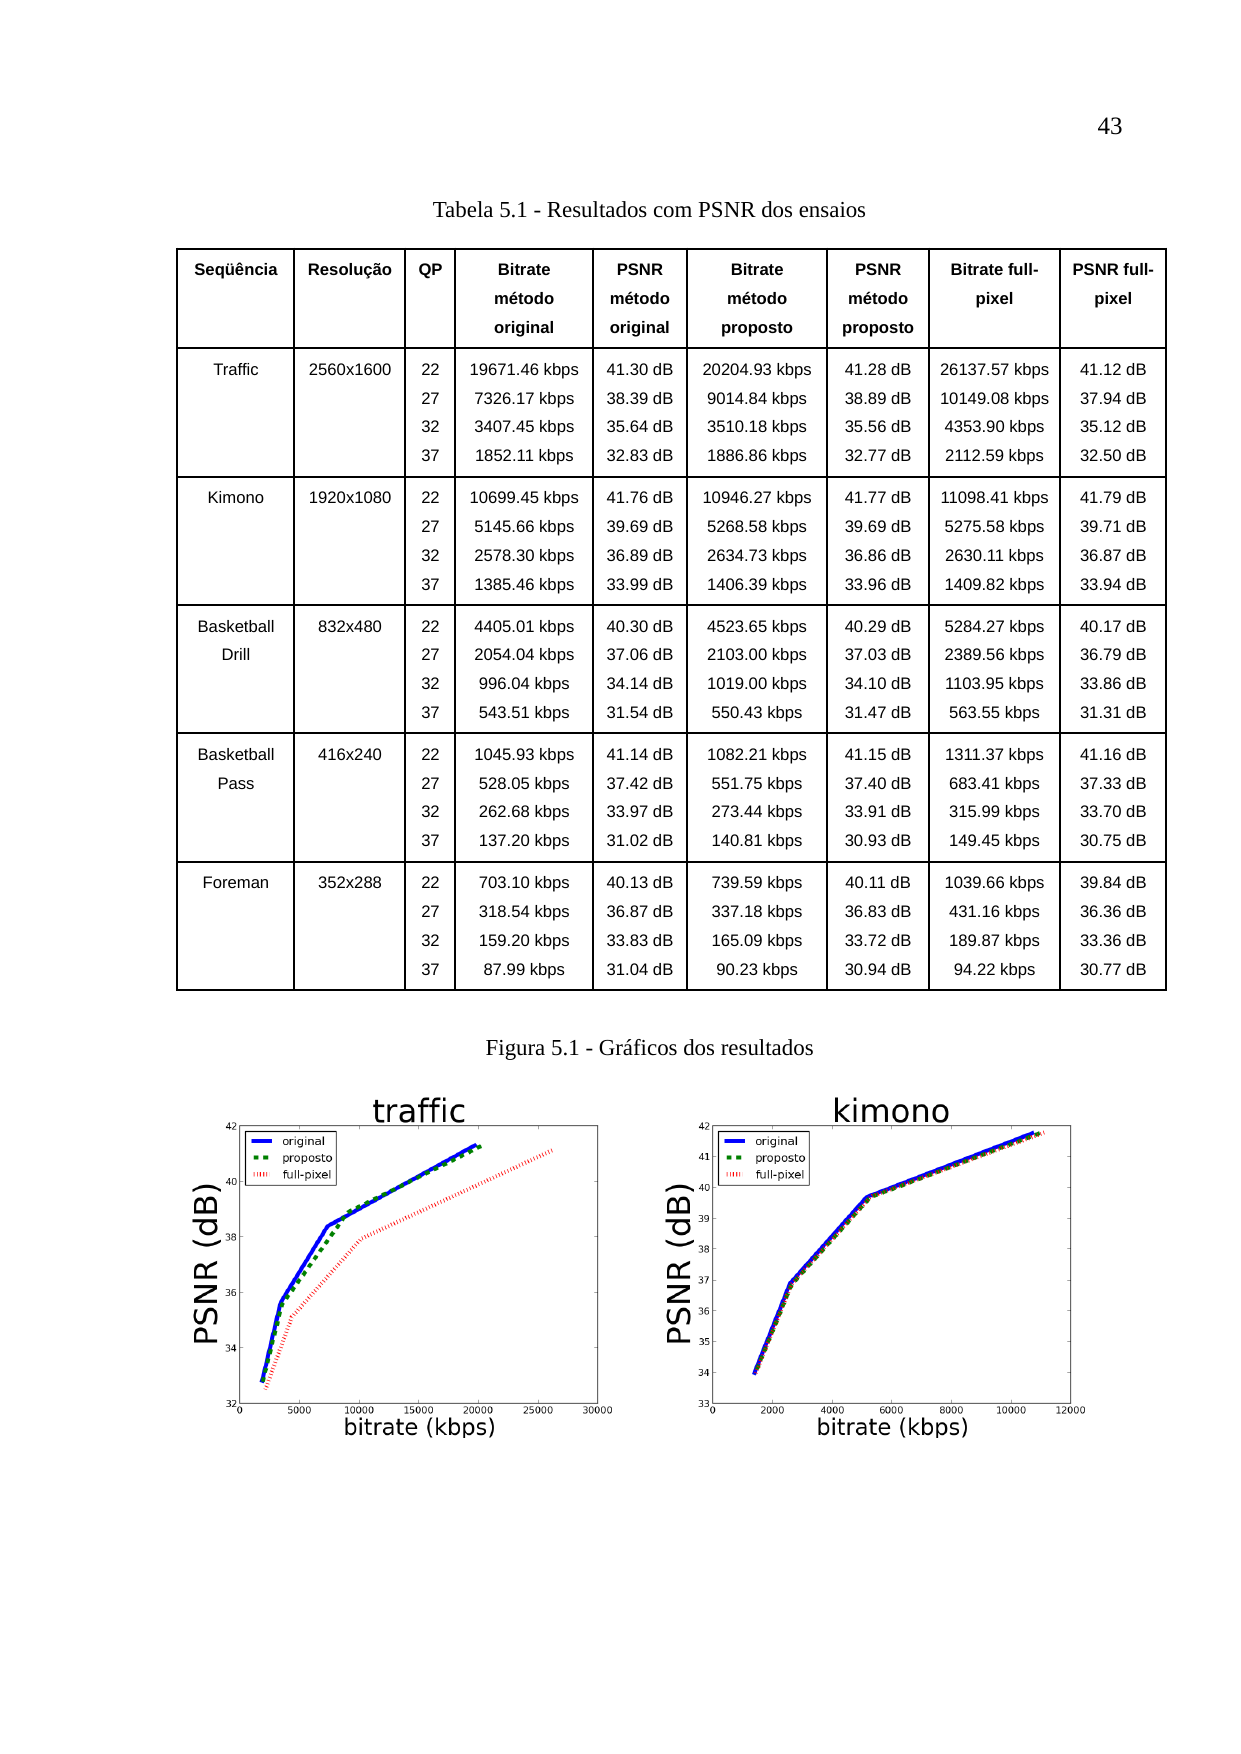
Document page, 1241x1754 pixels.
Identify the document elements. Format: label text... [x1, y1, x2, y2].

text Figura 5.1 - Gráficos dos resultados [177, 1034, 1122, 1060]
table_header Bitrate método original [456, 250, 592, 347]
table_cell 40.30 dB 37.06 dB 34.14 dB 31.54 dB [594, 606, 686, 732]
table_cell 40.17 dB 36.79 dB 33.86 dB 31.31 dB [1061, 606, 1165, 732]
table_header QP [406, 250, 454, 347]
table_cell 40.29 dB 37.03 dB 34.10 dB 31.47 dB [828, 606, 928, 732]
table_cell Basketball Pass [178, 734, 293, 861]
table_header PSNR método original [594, 250, 686, 347]
picture [182, 1091, 644, 1438]
table_cell 20204.93 kbps 9014.84 kbps 3510.18 kbps 1886.86 kbps [688, 349, 826, 476]
table_header PSNR full-pixel [1061, 250, 1165, 347]
table_cell 832x480 [295, 606, 404, 732]
table_cell 22 27 32 37 [406, 734, 454, 861]
table_cell 4405.01 kbps 2054.04 kbps 996.04 kbps 543.51 kbps [456, 606, 592, 732]
table_cell 40.11 dB 36.83 dB 33.72 dB 30.94 dB [828, 863, 928, 989]
table_cell 41.79 dB 39.71 dB 36.87 dB 33.94 dB [1061, 478, 1165, 604]
table_cell 41.28 dB 38.89 dB 35.56 dB 32.77 dB [828, 349, 928, 476]
table_cell 2560x1600 [295, 349, 404, 476]
table_cell Kimono [178, 478, 293, 604]
table_cell 41.12 dB 37.94 dB 35.12 dB 32.50 dB [1061, 349, 1165, 476]
table_header PSNR método proposto [828, 250, 928, 347]
table_header [650, 1438, 1122, 1499]
table_header Seqüência [178, 250, 293, 347]
table_cell 416x240 [295, 734, 404, 861]
table_cell 4523.65 kbps 2103.00 kbps 1019.00 kbps 550.43 kbps [688, 606, 826, 732]
table_cell 703.10 kbps 318.54 kbps 159.20 kbps 87.99 kbps [456, 863, 592, 989]
table_header [650, 1086, 1122, 1437]
text Tabela 5.1 - Resultados com PSNR dos ensaios [177, 196, 1122, 222]
table_cell 1920x1080 [295, 478, 404, 604]
table_cell 22 27 32 37 [406, 863, 454, 989]
table_header [177, 1438, 649, 1499]
table_header Bitrate método proposto [688, 250, 826, 347]
table_header Bitrate full-pixel [930, 250, 1059, 347]
table_cell 1039.66 kbps 431.16 kbps 189.87 kbps 94.22 kbps [930, 863, 1059, 989]
table_cell 41.30 dB 38.39 dB 35.64 dB 32.83 dB [594, 349, 686, 476]
table_header Resolução [295, 250, 404, 347]
table_cell 1045.93 kbps 528.05 kbps 262.68 kbps 137.20 kbps [456, 734, 592, 861]
table_cell 1311.37 kbps 683.41 kbps 315.99 kbps 149.45 kbps [930, 734, 1059, 861]
table_cell 22 27 32 37 [406, 349, 454, 476]
table_cell 41.15 dB 37.40 dB 33.91 dB 30.93 dB [828, 734, 928, 861]
table_cell 22 27 32 37 [406, 606, 454, 732]
table_cell 1082.21 kbps 551.75 kbps 273.44 kbps 140.81 kbps [688, 734, 826, 861]
picture [655, 1091, 1117, 1438]
table_cell 41.77 dB 39.69 dB 36.86 dB 33.96 dB [828, 478, 928, 604]
table_cell 41.14 dB 37.42 dB 33.97 dB 31.02 dB [594, 734, 686, 861]
table_cell 41.16 dB 37.33 dB 33.70 dB 30.75 dB [1061, 734, 1165, 861]
table_cell 41.76 dB 39.69 dB 36.89 dB 33.99 dB [594, 478, 686, 604]
table_cell 22 27 32 37 [406, 478, 454, 604]
table_cell 39.84 dB 36.36 dB 33.36 dB 30.77 dB [1061, 863, 1165, 989]
table_cell Foreman [178, 863, 293, 989]
table_cell 26137.57 kbps 10149.08 kbps 4353.90 kbps 2112.59 kbps [930, 349, 1059, 476]
table_cell 40.13 dB 36.87 dB 33.83 dB 31.04 dB [594, 863, 686, 989]
table_cell 5284.27 kbps 2389.56 kbps 1103.95 kbps 563.55 kbps [930, 606, 1059, 732]
table_cell Basketball Drill [178, 606, 293, 732]
table_cell 10946.27 kbps 5268.58 kbps 2634.73 kbps 1406.39 kbps [688, 478, 826, 604]
table_cell 352x288 [295, 863, 404, 989]
table_cell 10699.45 kbps 5145.66 kbps 2578.30 kbps 1385.46 kbps [456, 478, 592, 604]
table_cell Traffic [178, 349, 293, 476]
table_cell 19671.46 kbps 7326.17 kbps 3407.45 kbps 1852.11 kbps [456, 349, 592, 476]
table_cell 11098.41 kbps 5275.58 kbps 2630.11 kbps 1409.82 kbps [930, 478, 1059, 604]
table_header [177, 1086, 649, 1437]
table_cell 739.59 kbps 337.18 kbps 165.09 kbps 90.23 kbps [688, 863, 826, 989]
